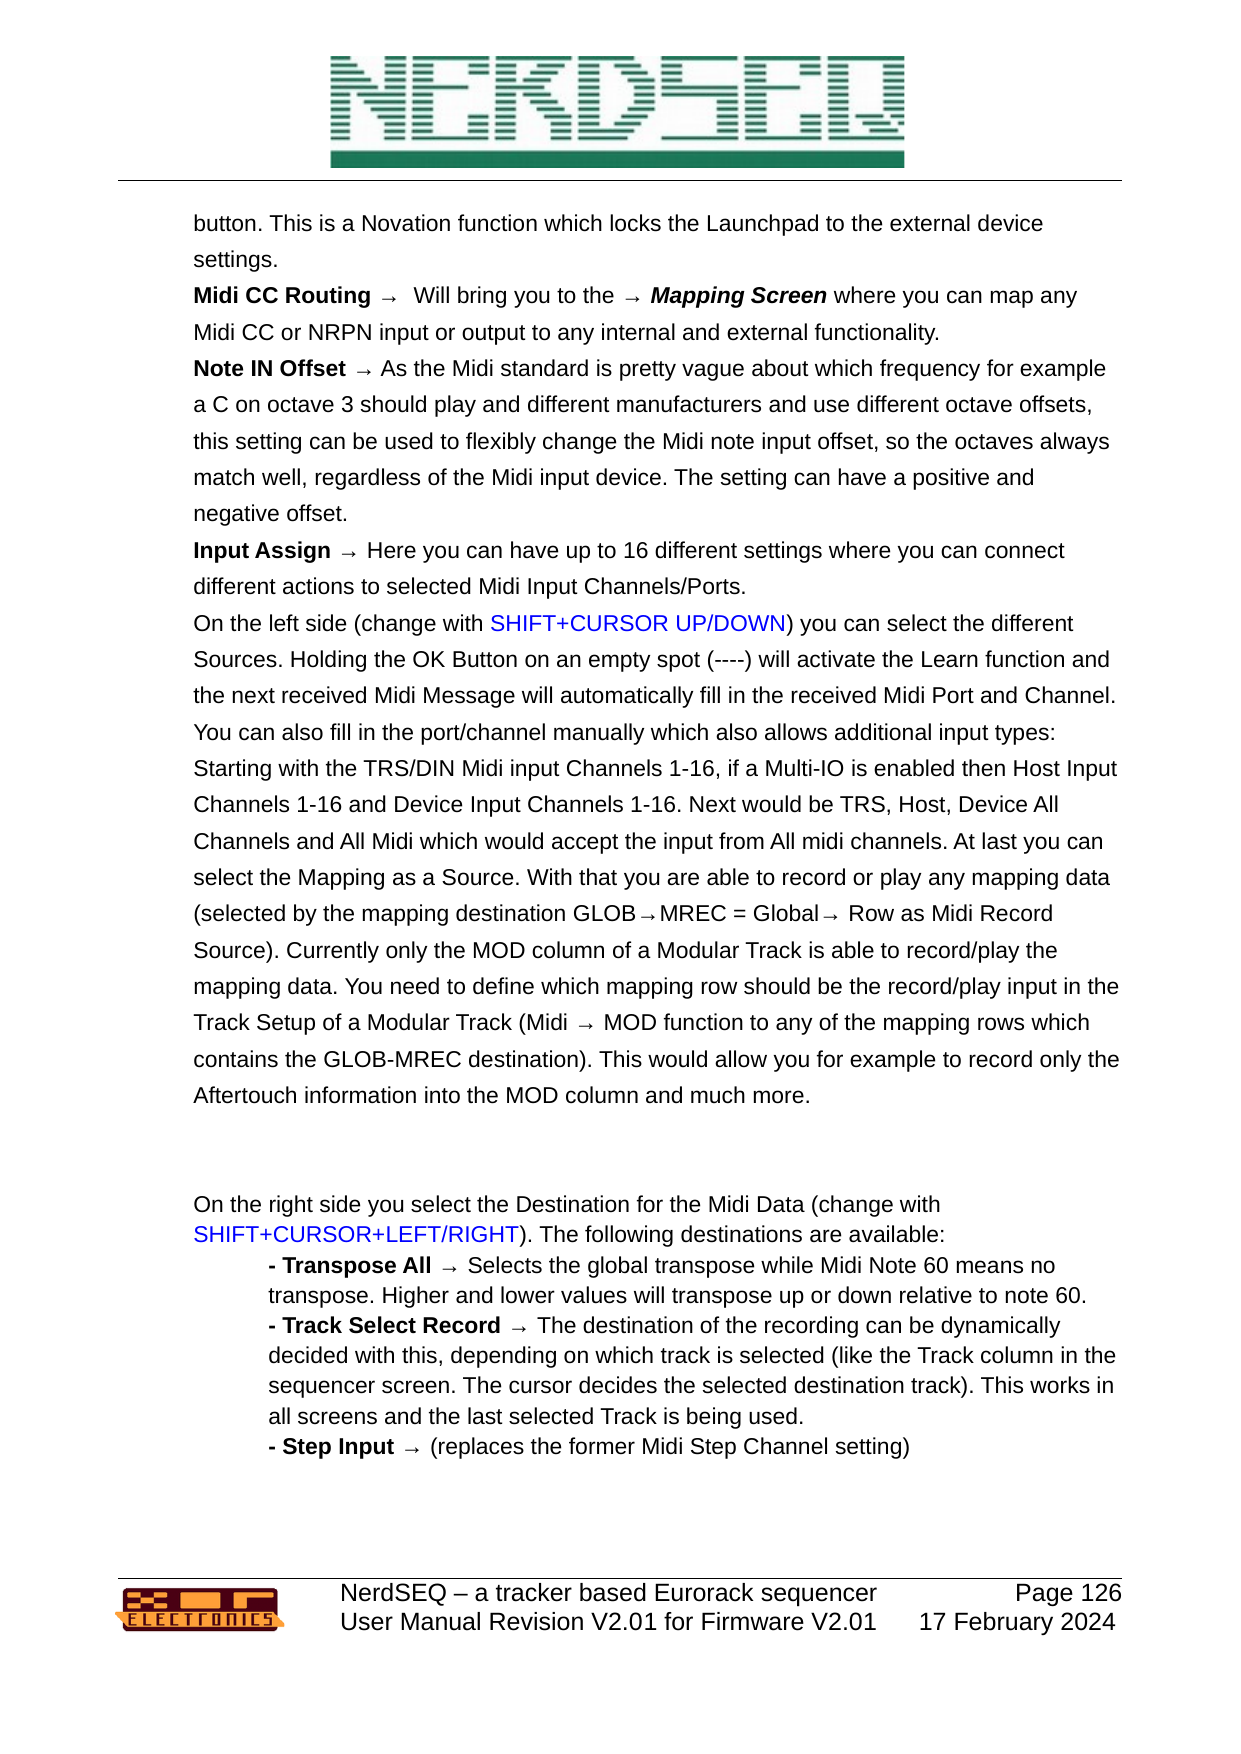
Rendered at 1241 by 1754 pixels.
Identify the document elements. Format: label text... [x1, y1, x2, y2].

text Note IN Offset → As the Midi standard is pretty vague about which frequency for example a C on octave 3 should play and different manufacturers and use different octave offsets, this setting can be used to flexibly change the Midi note input offset, so the octaves always match well, regardless of the Midi input device. The setting can have a positive and negative offset. [193, 355, 1122, 527]
text - Step Input → (replaces the former Midi Step Channel setting) [268, 1433, 1122, 1459]
text On the right side you select the Destination for the Midi Data (change with SHIFT+CURSOR+LEFT/RIGHT). The following destinations are available: [193, 1191, 1122, 1248]
text On the left side (change with SHIFT+CURSOR UP/DOWN) you can select the different Sources. Holding the OK Button on an empty spot (----) will activate the Learn function and the next received Midi Message will automatically fill in the received Midi Port and Channel. You can also fill in the port/channel manually which also allows additional input types: Starting with the TRS/DIN Midi input Channels 1-16, if a Multi-IO is enabled then Host Input Channels 1-16 and Device Input Channels 1-16. Next would be TRS, Host, Device All Channels and All Midi which would accept the input from All midi channels. At last you can select the Mapping as a Source. With that you are able to record or play any mapping data (selected by the mapping destination GLOB→MREC = Global→ Row as Midi Record Source). Currently only the MOD column of a Modular Track is able to record/play the mapping data. You need to define which mapping row should be the record/play input in the Track Setup of a Modular Track (Midi → MOD function to any of the mapping rows which contains the GLOB-MREC destination). This would allow you for example to record only the Aftertouch information into the MOD column and much more. [193, 609, 1122, 1108]
picture [115, 1584, 285, 1634]
picture [330, 56, 905, 168]
text Midi CC Routing → Will bring you to the → Mapping Screen where you can map any Midi CC or NRPN input or output to any internal and external functionality. [193, 282, 1122, 345]
text Input Assign → Here you can have up to 16 different settings where you can connect different actions to selected Midi Input Channels/Ports. [193, 537, 1122, 599]
text button. This is a Novation function which locks the Launchpad to the external device settings. [193, 209, 1122, 272]
text - Transpose All → Selects the global transpose while Midi Note 60 means no transpose. Higher and lower values will transpose up or down relative to note 60. [268, 1252, 1122, 1308]
text - Track Select Record → The destination of the recording can be dynamically decided with this, depending on which track is selected (like the Track column in the sequencer screen. The cursor decides the selected destination track). This works in all screens and the last selected Track is being used. [268, 1312, 1122, 1429]
